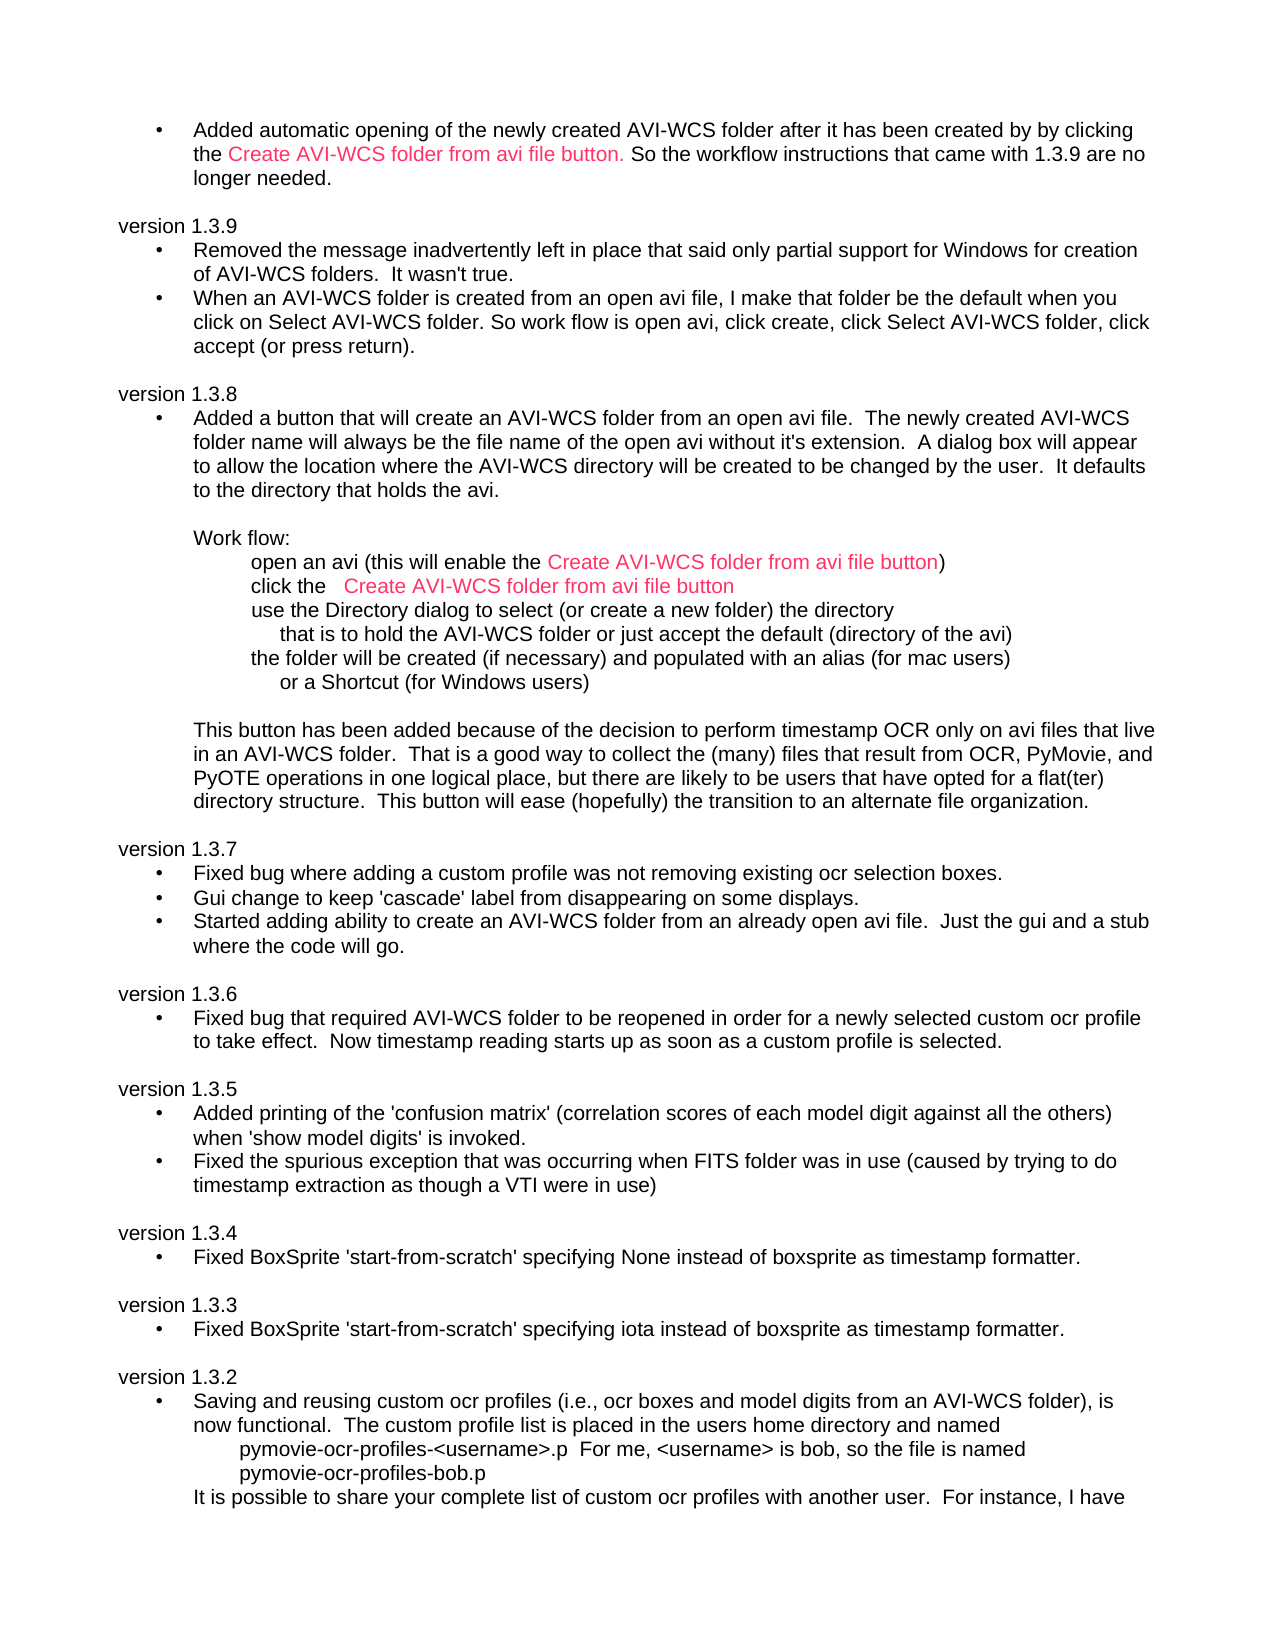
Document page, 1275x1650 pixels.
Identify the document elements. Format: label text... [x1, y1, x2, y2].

list Gui change to keep 'cascade' label from disappearing on some displays. [156, 885, 1157, 909]
list Added a button that will create an AVI-WCS folder from an open avi file. The newly created AVI-WCS folder name will always be the file name of the open avi without it's extension. A dialog box will appear to allow the location where the AVI-WCS directory will be created to be changed by the user. It defaults to the directory that holds the avi. Work flow: open an avi (this will enable the Create AVI-WCS folder from avi file button) click the Create AVI-WCS folder from avi file button use the Directory dialog to select (or create a new folder) the directory that is to hold the AVI-WCS folder or just accept the default (directory of the avi) the folder will be created (if necessary) and populated with an alias (for mac users) or a Shortcut (for Windows users) [156, 406, 1157, 717]
text version 1.3.8 [118, 382, 1157, 406]
text version 1.3.5 [118, 1077, 1157, 1101]
list Fixed bug that required AVI-WCS folder to be reopened in order for a newly selected custom ocr profile to take effect. Now timestamp reading starts up as soon as a custom profile is selected. [156, 1005, 1157, 1077]
text version 1.3.7 [118, 837, 1157, 861]
list Added printing of the 'confusion matrix' (correlation scores of each model digit against all the others) when 'show model digits' is invoked. [156, 1101, 1157, 1149]
text version 1.3.6 [118, 981, 1157, 1005]
text version 1.3.4 [118, 1221, 1157, 1245]
list This button has been added because of the decision to perform timestamp OCR only on avi files that live in an AVI-WCS folder. That is a good way to collect the (many) files that result from OCR, PyMovie, and PyOTE operations in one logical place, but there are likely to be users that have opted for a flat(ter) directory structure. This button will ease (hopefully) the transition to an alternate file organization. [156, 717, 1157, 813]
list Removed the message inadvertently left in place that said only partial support for Windows for creation of AVI-WCS folders. It wasn't true. [156, 238, 1157, 286]
list Fixed the spurious exception that was occurring when FITS folder was in use (caused by trying to do timestamp extraction as though a VTI were in use) [156, 1149, 1157, 1221]
list Started adding ability to create an AVI-WCS folder from an already open avi file. Just the gui and a stub where the code will go. [156, 909, 1157, 981]
list Fixed bug where adding a custom profile was not removing existing ocr selection boxes. [156, 861, 1157, 885]
text version 1.3.9 [118, 214, 1157, 238]
list Saving and reusing custom ocr profiles (i.e., ocr boxes and model digits from an AVI-WCS folder), is now functional. The custom profile list is placed in the users home directory and named pymovie-ocr-profiles-<username>.p For me, <username> is bob, so the file is named pymovie-ocr-profiles-bob.p It is possible to share your complete list of custom ocr profiles with another user. For instance, I have [156, 1389, 1157, 1509]
list Fixed BoxSprite 'start-from-scratch' specifying None instead of boxsprite as timestamp formatter. [156, 1245, 1157, 1293]
list Fixed BoxSprite 'start-from-scratch' specifying iota instead of boxsprite as timestamp formatter. [156, 1317, 1157, 1365]
list Added automatic opening of the newly created AVI-WCS folder after it has been created by by clicking the Create AVI-WCS folder from avi file button. So the workflow instructions that came with 1.3.9 are no longer needed. [156, 118, 1157, 214]
list When an AVI-WCS folder is created from an open avi file, I make that folder be the default when you click on Select AVI-WCS folder. So work flow is open avi, click create, click Select AVI-WCS folder, click accept (or press return). [156, 286, 1157, 382]
text version 1.3.3 [118, 1293, 1157, 1317]
text version 1.3.2 [118, 1365, 1157, 1389]
